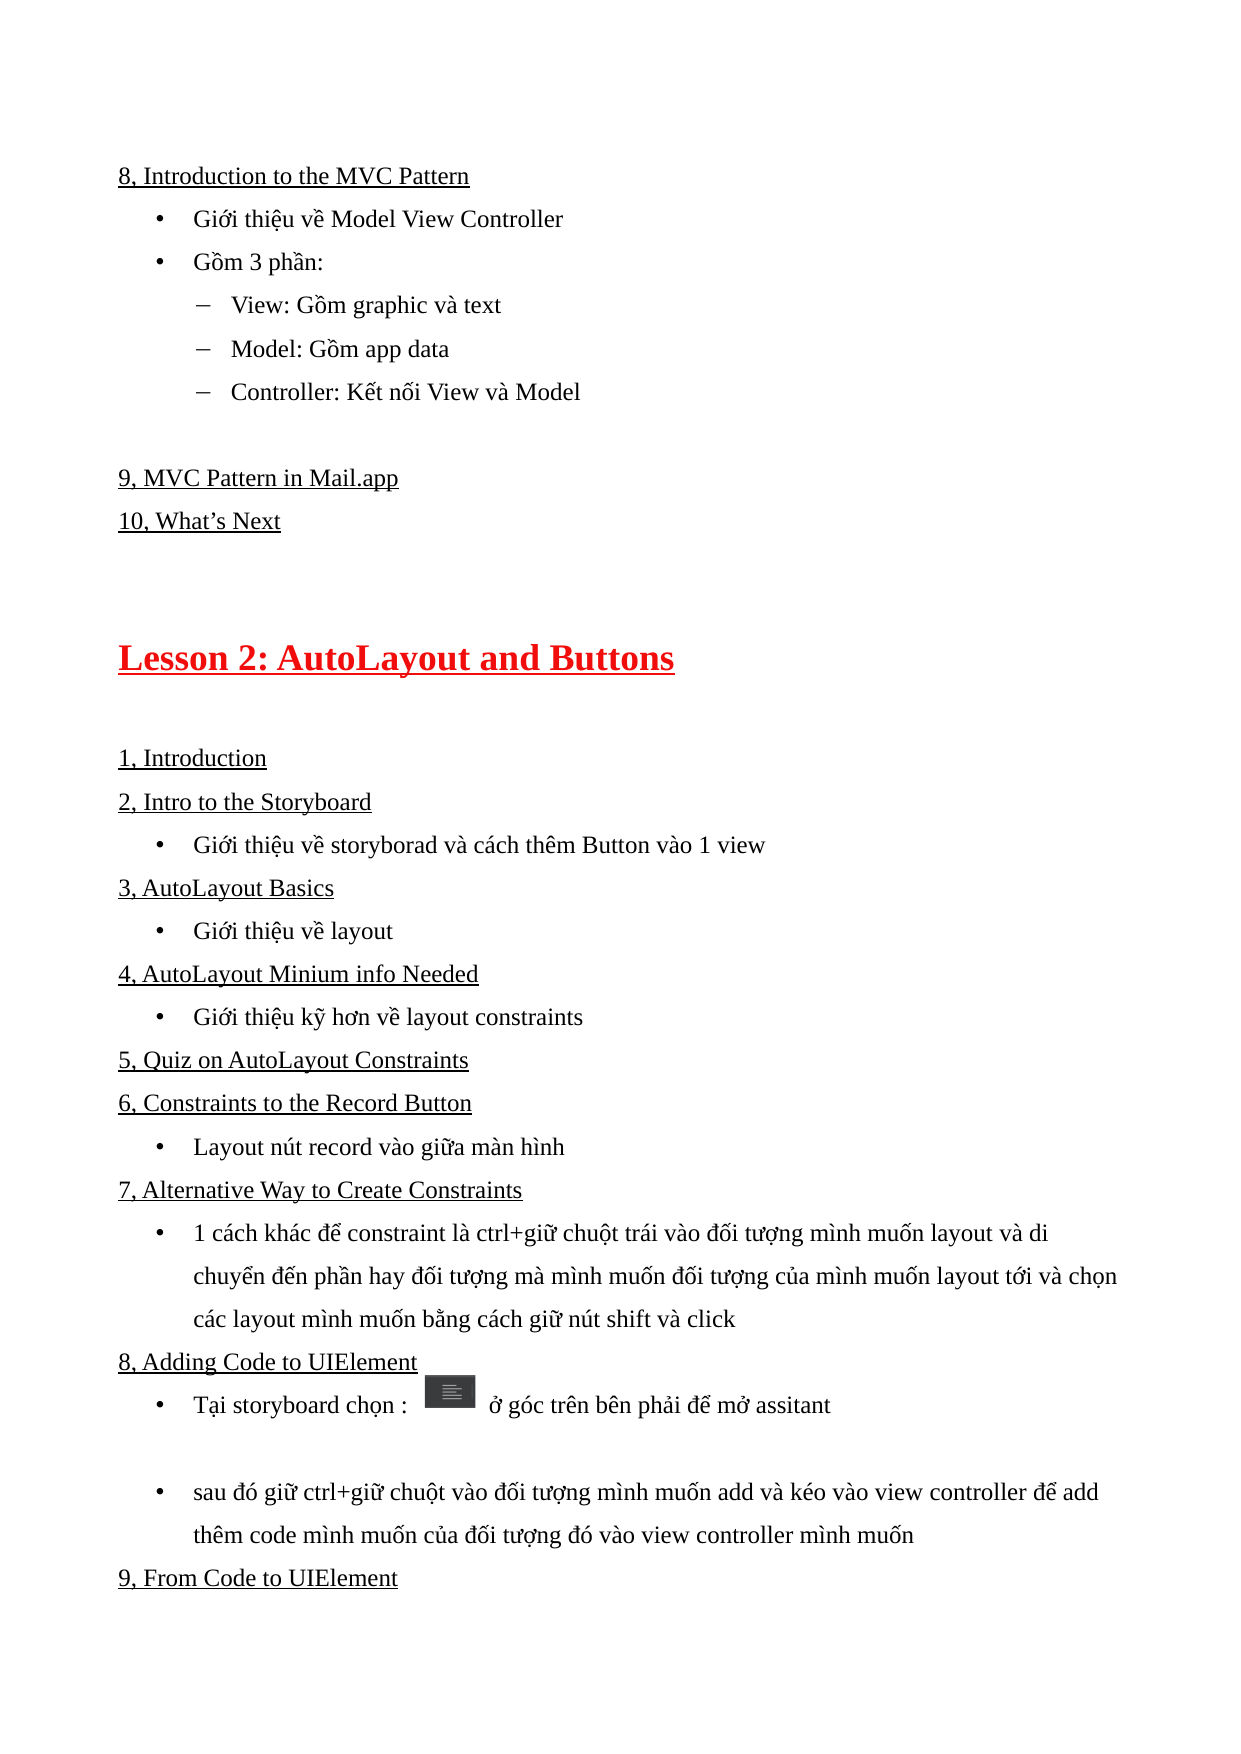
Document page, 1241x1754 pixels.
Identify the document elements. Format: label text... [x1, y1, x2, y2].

list Giới thiệu về layout [156, 916, 1122, 945]
text 7, Alternative Way to Create Constraints [118, 1175, 1122, 1203]
list Tại storyboard chọn : ở góc trên bên phải để mở assitant [156, 1390, 1122, 1419]
text 4, AutoLayout Minium info Needed [118, 959, 1122, 988]
text 8, Adding Code to UIElement [118, 1347, 1122, 1376]
text 6, Constraints to the Record Button [118, 1088, 1122, 1117]
text 1, Introduction [118, 743, 1122, 772]
list Controller: Kết nối View và Model [193, 377, 1122, 406]
list 1 cách khác để constraint là ctrl+giữ chuột trái vào đối tượng mình muốn layout và di chuyển đến phần hay đối tượng mà mình muốn đối tượng của mình muốn layout tới và chọn các layout mình muốn bằng cách giữ nút shift và click [156, 1218, 1122, 1333]
list Model: Gồm app data [193, 334, 1122, 362]
list sau đó giữ ctrl+giữ chuột vào đối tượng mình muốn add và kéo vào view controller để add thêm code mình muốn của đối tượng đó vào view controller mình muốn [156, 1477, 1122, 1548]
list Gồm 3 phần: [156, 247, 1122, 276]
text 8, Introduction to the MVC Pattern [118, 161, 1122, 190]
text 9, From Code to UIElement [118, 1563, 1122, 1592]
text 3, AutoLayout Basics [118, 873, 1122, 902]
list Layout nút record vào giữa màn hình [156, 1132, 1122, 1160]
text 10, What’s Next [118, 506, 1122, 535]
text Lesson 2: AutoLayout and Buttons [118, 636, 1122, 679]
text 9, MVC Pattern in Mail.app [118, 463, 1122, 492]
text 2, Intro to the Storyboard [118, 787, 1122, 815]
list Giới thiệu kỹ hơn về layout constraints [156, 1002, 1122, 1031]
list Giới thiệu về storyborad và cách thêm Button vào 1 view [156, 830, 1122, 858]
list Giới thiệu về Model View Controller [156, 204, 1122, 233]
list View: Gồm graphic và text [193, 291, 1122, 319]
picture [424, 1375, 476, 1408]
text 5, Quiz on AutoLayout Constraints [118, 1045, 1122, 1074]
